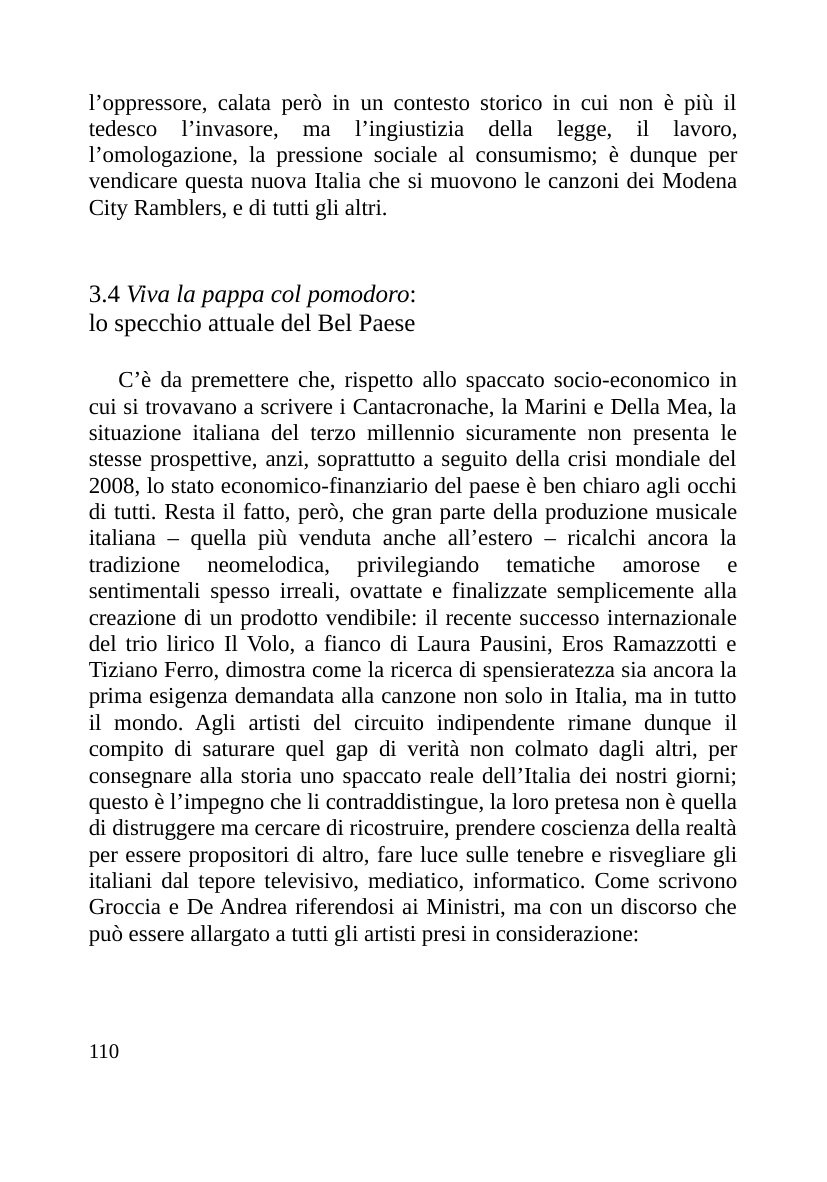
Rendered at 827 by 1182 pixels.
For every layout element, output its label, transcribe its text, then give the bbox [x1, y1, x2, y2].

list 3.4 Viva la pappa col pomodoro: lo specchio attuale del Bel Paese [88, 279, 738, 337]
text l’oppressore, calata però in un contesto storico in cui non è più il tedesco l’invasore, ma l’ingiustizia della legge, il lavoro, l’omologazione, la pressione sociale al consumismo; è dunque per vendicare questa nuova Italia che si muovono le canzoni dei Modena City Ramblers, e di tutti gli altri. [88, 88, 738, 220]
text C’è da premettere che, rispetto allo spaccato socio-economico in cui si trovavano a scrivere i Cantacronache, la Marini e Della Mea, la situazione italiana del terzo millennio sicuramente non presenta le stesse prospettive, anzi, soprattutto a seguito della crisi mondiale del 2008, lo stato economico-finanziario del paese è ben chiaro agli occhi di tutti. Resta il fatto, però, che gran parte della produzione musicale italiana – quella più venduta anche all’estero – ricalchi ancora la tradizione neomelodica, privilegiando tematiche amorose e sentimentali spesso irreali, ovattate e finalizzate semplicemente alla creazione di un prodotto vendibile: il recente successo internazionale del trio lirico Il Volo, a fianco di Laura Pausini, Eros Ramazzotti e Tiziano Ferro, dimostra come la ricerca di spensieratezza sia ancora la prima esigenza demandata alla canzone non solo in Italia, ma in tutto il mondo. Agli artisti del circuito indipendente rimane dunque il compito di saturare quel gap di verità non colmato dagli altri, per consegnare alla storia uno spaccato reale dell’Italia dei nostri giorni; questo è l’impegno che li contraddistingue, la loro pretesa non è quella di distruggere ma cercare di ricostruire, prendere coscienza della realtà per essere propositori di altro, fare luce sulle tenebre e risvegliare gli italiani dal tepore televisivo, mediatico, informatico. Come scrivono Groccia e De Andrea riferendosi ai Ministri, ma con un discorso che può essere allargato a tutti gli artisti presi in considerazione: [88, 366, 738, 946]
